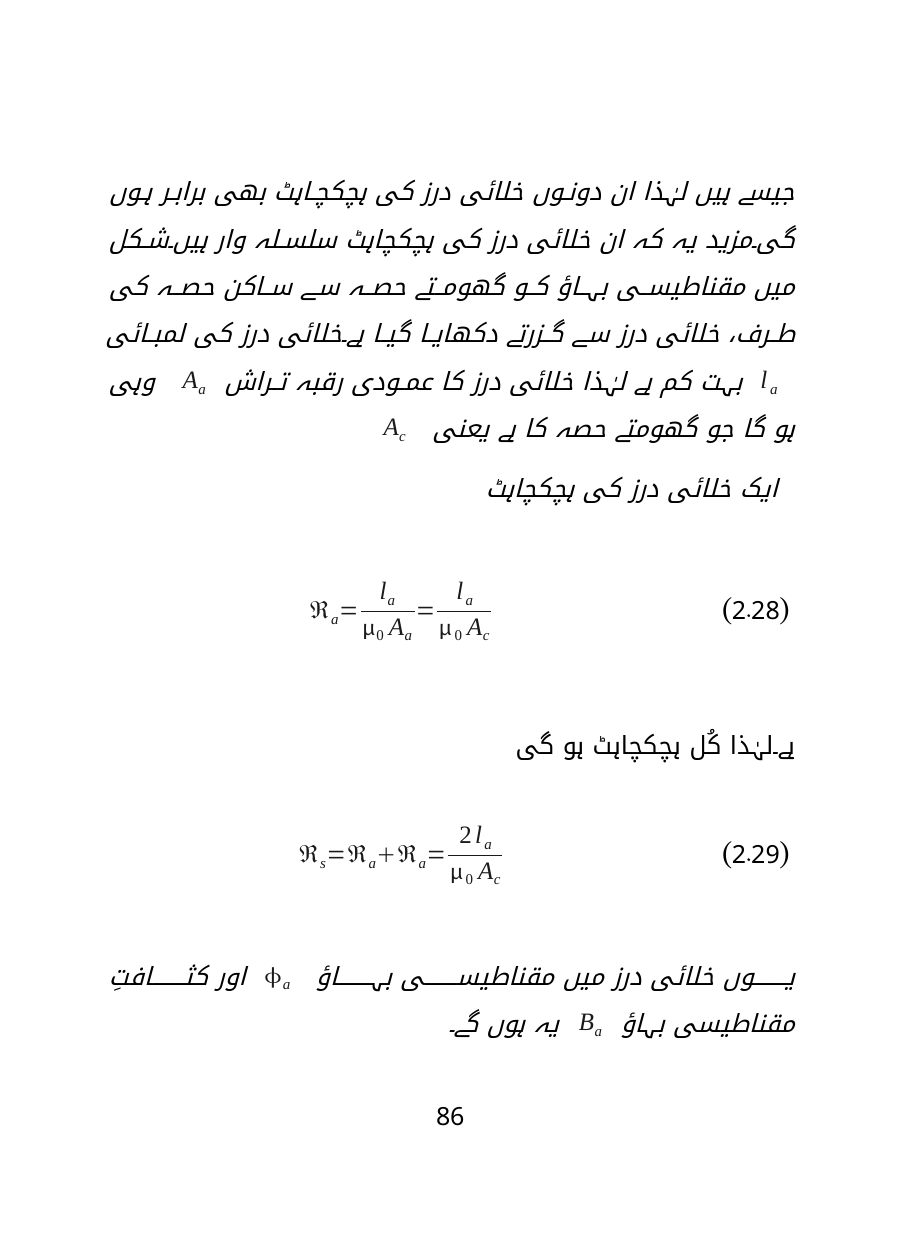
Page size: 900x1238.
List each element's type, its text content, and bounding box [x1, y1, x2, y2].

table_header (2.28) [688, 572, 795, 662]
table_header [105, 816, 688, 907]
table_header (2.29) [688, 816, 795, 907]
text یوں خلائی درز میں مقناطیسی بہاؤ اور کثافتِ مقناطیسی بہاؤیہ ہوں گے۔ [105, 953, 795, 1048]
table_header [105, 572, 688, 662]
text ایک خلائی درز کی ہچکچاہٹ [105, 465, 795, 513]
text ہے۔لہٰذا کُل ہچکچاہٹ ہو گی [105, 722, 795, 769]
text جیسے ہیں لہٰذا ان دونوں خلائی درز کی ہچکچاہٹ بھی برابر ہوں گی۔مزید یہ کہ ان خلائی درز کی ہچکچاہٹ سلسلہ وار ہیں۔شکل میں مقناطیسی بہاؤ کو گھومتے حصہ سے ساکن حصہ کی طرف، خلائی درز سے گزرتے دکھایا گیا ہے۔خلائی درز کی لمبائیبہت کم ہے لہٰذا خلائی درز کا عمودی رقبہ تراش وہی ہو گا جو گھومتے حصہ کا ہے یعنی [105, 168, 795, 453]
